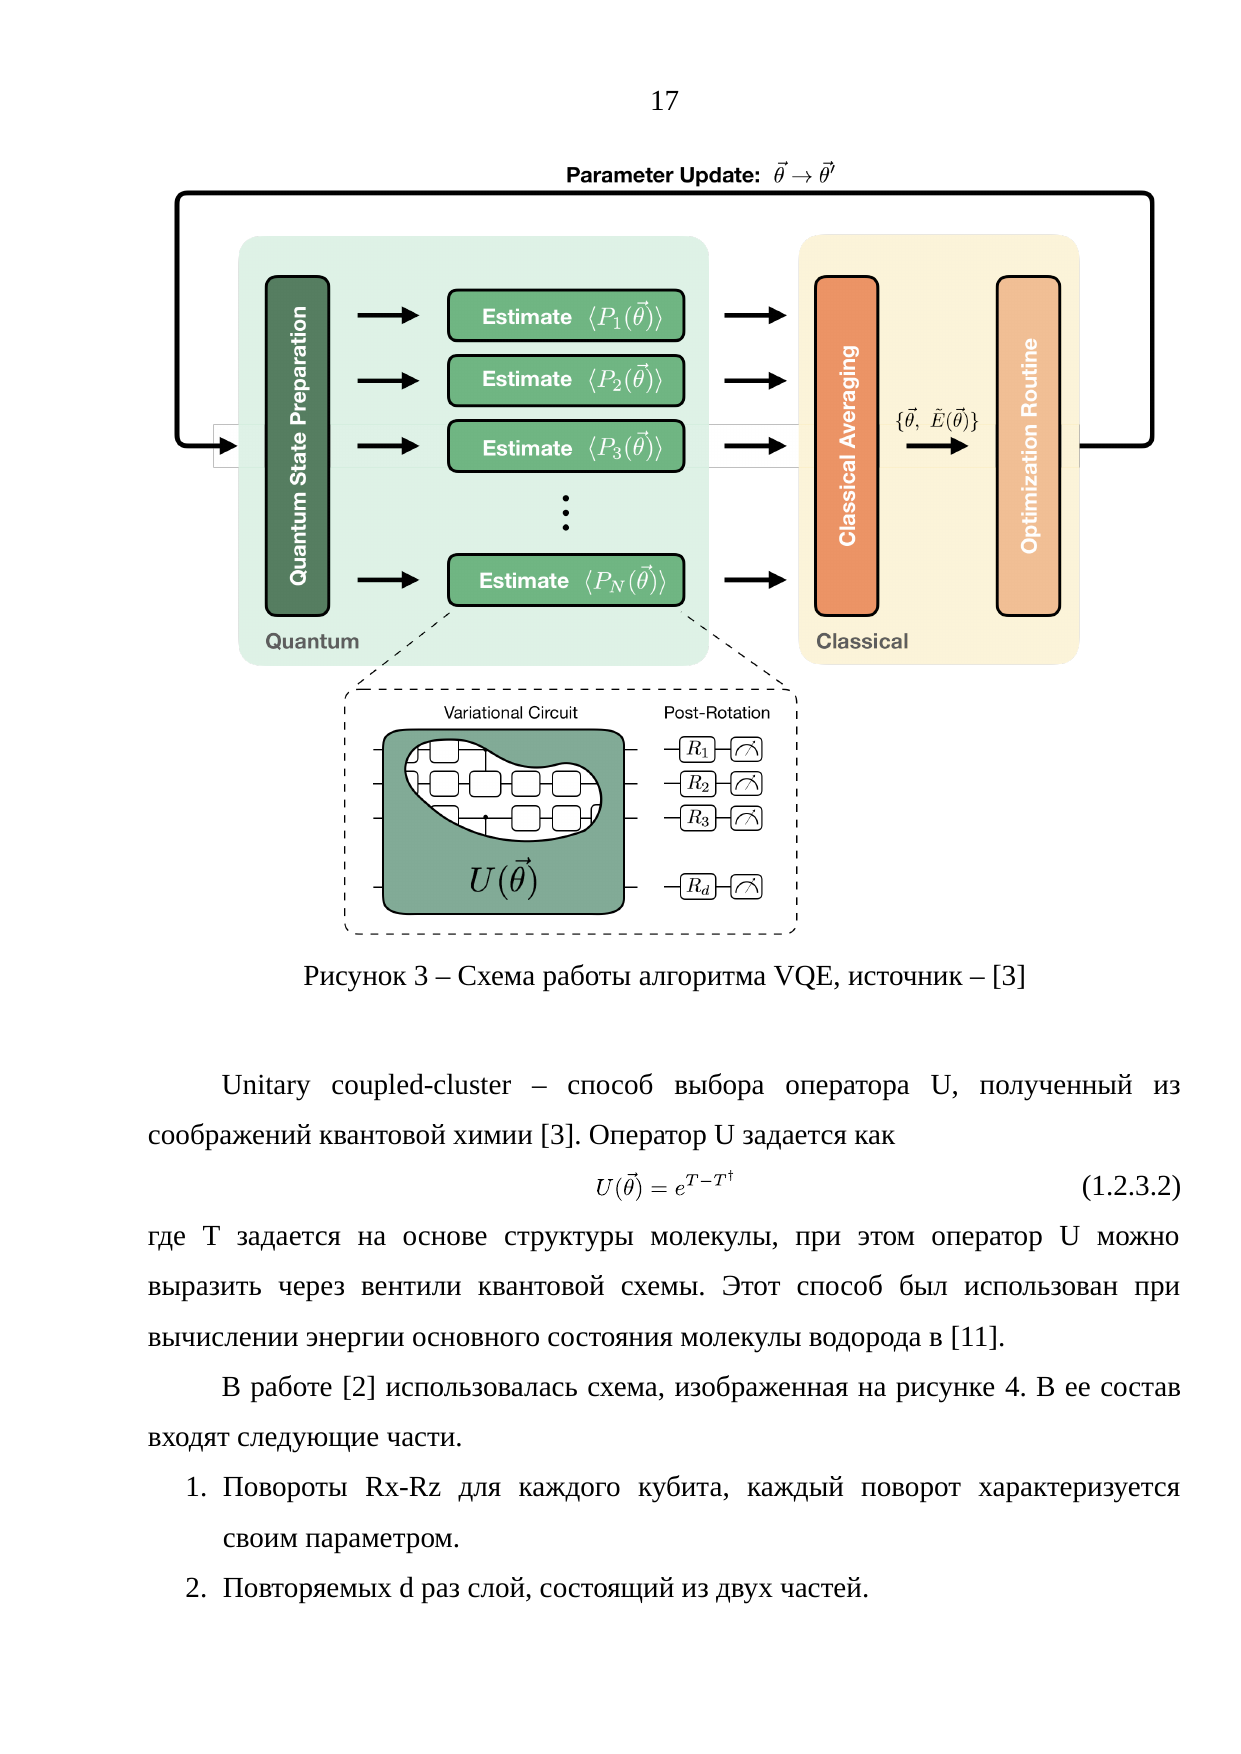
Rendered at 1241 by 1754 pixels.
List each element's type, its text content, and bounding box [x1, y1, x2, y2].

list Повторяемых d раз слой, состоящий из двух частей. [185, 1570, 1181, 1604]
text Рисунок 3 – Схема работы алгоритма VQE, источник – [3] [174, 935, 1154, 991]
text Unitary coupled-cluster – способ выбора оператора U, полученный из соображений квантовой химии [3]. Оператор U задается как [148, 1067, 1181, 1151]
text В работе [2] использовалась схема, изображенная на рисунке 4. В ее состав входят следующие части. [148, 1369, 1181, 1453]
text где T задается на основе структуры молекулы, при этом оператор U можно выразить через вентили квантовой схемы. Этот способ был использован при вычислении энергии основного состояния молекулы водорода в [11]. [148, 1218, 1181, 1352]
list Повороты Rx-Rz для каждого кубита, каждый поворот характеризуется своим параметром. [185, 1469, 1181, 1553]
text (1.2.3.2) [148, 1168, 1181, 1201]
picture [174, 158, 1155, 935]
